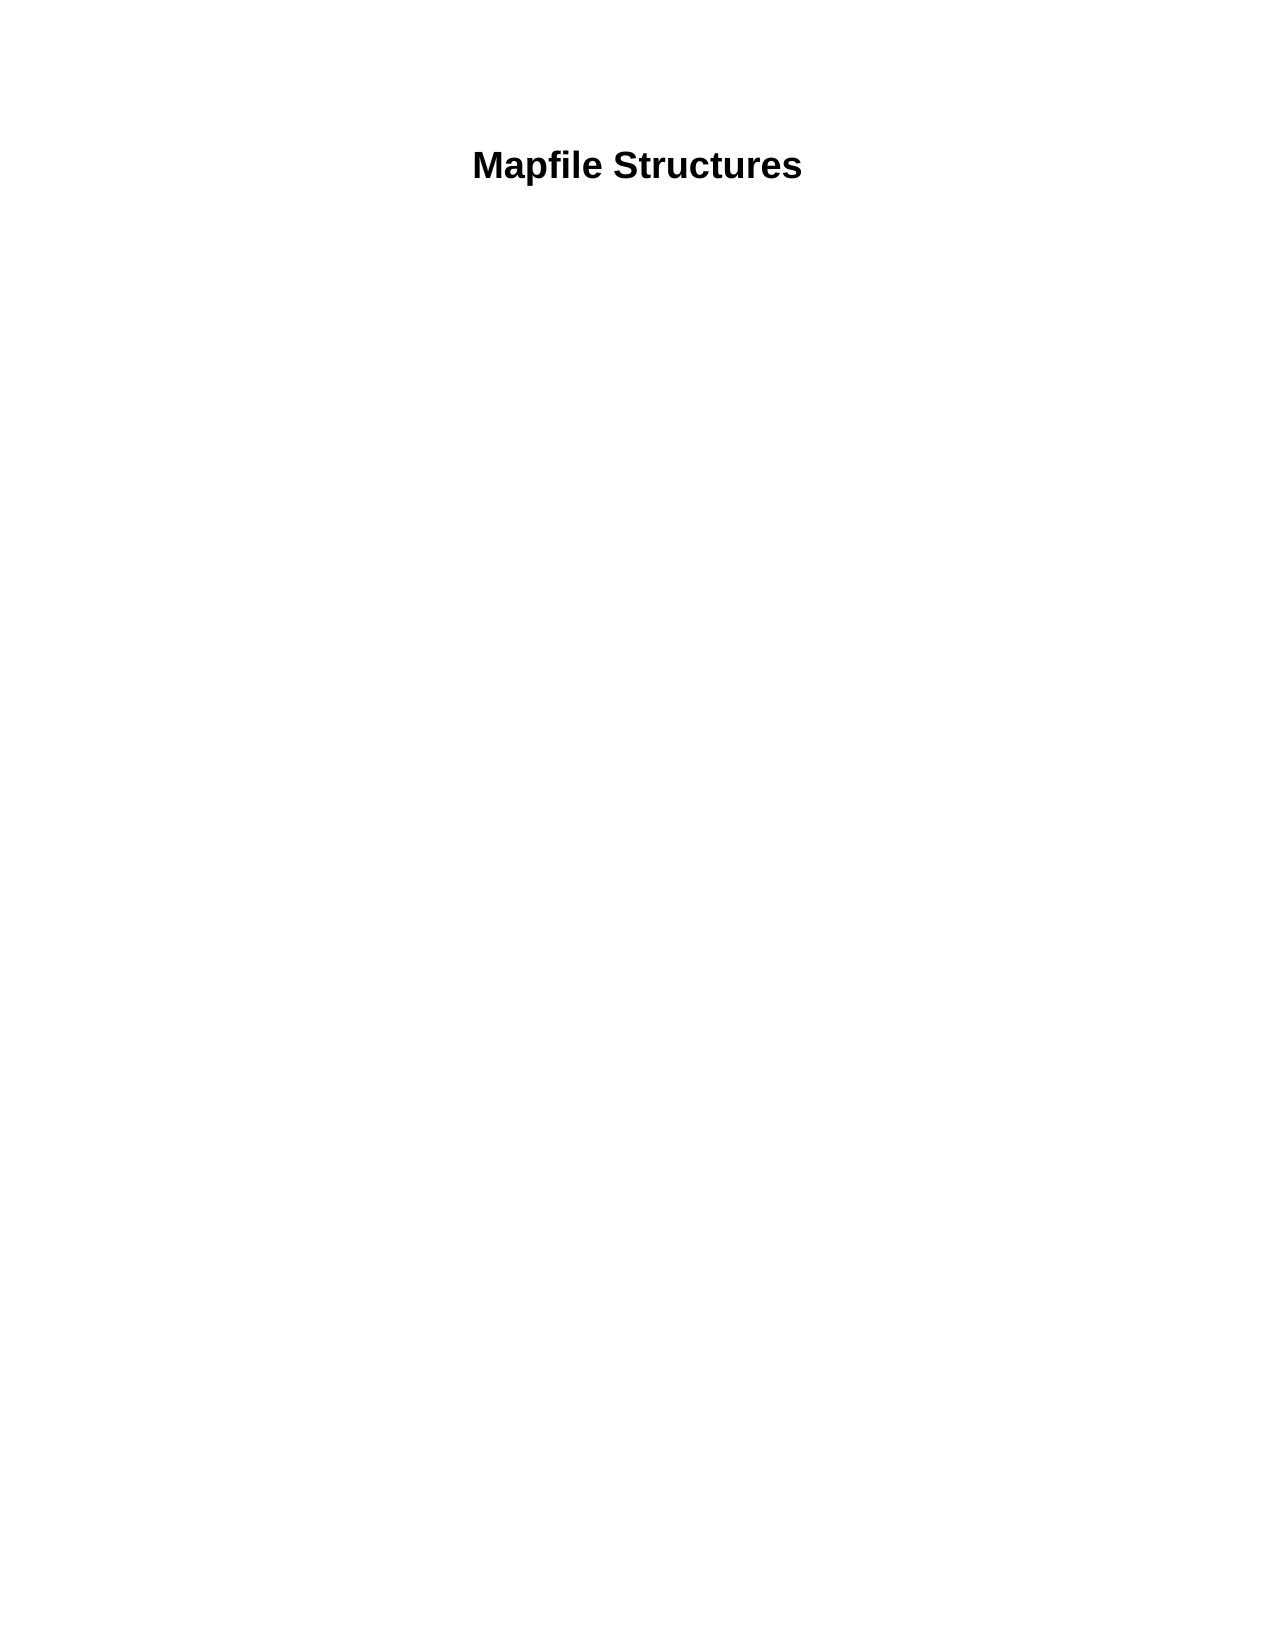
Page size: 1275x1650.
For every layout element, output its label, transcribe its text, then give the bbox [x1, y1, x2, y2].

subtitle Mapfile Structures [118, 143, 1157, 187]
